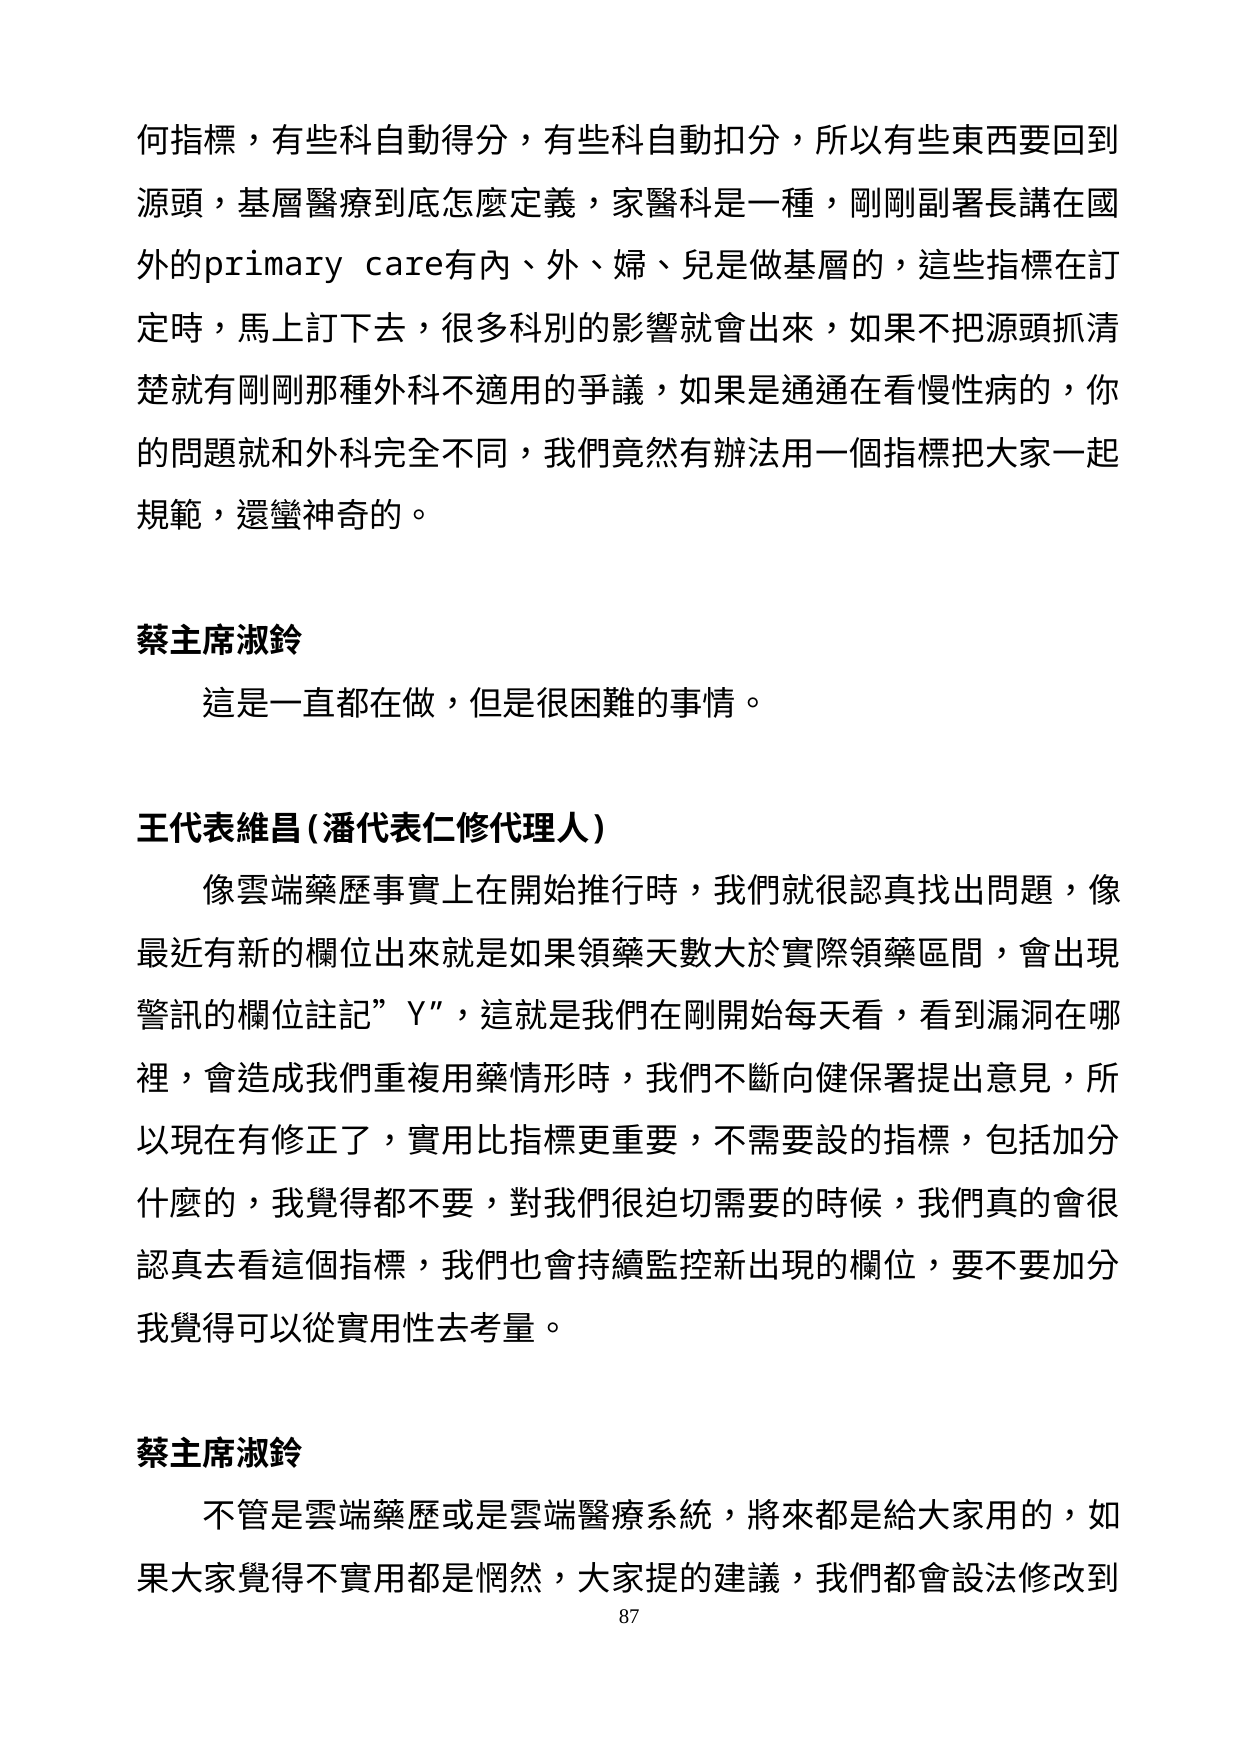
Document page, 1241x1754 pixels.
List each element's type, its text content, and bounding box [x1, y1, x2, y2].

text 蔡主席淑鈴 [136, 1409, 1122, 1471]
text 像雲端藥歷事實上在開始推行時，我們就很認真找出問題，像最近有新的欄位出來就是如果領藥天數大於實際領藥區間，會出現警訊的欄位註記”Y”，這就是我們在剛開始每天看，看到漏洞在哪裡，會造成我們重複用藥情形時，我們不斷向健保署提出意見，所以現在有修正了，實用比指標更重要，不需要設的指標，包括加分什麼的，我覺得都不要，對我們很迫切需要的時候，我們真的會很認真去看這個指標，我們也會持續監控新出現的欄位，要不要加分我覺得可以從實用性去考量。 [136, 846, 1122, 1346]
text 不管是雲端藥歷或是雲端醫療系統，將來都是給大家用的，如果大家覺得不實用都是惘然，大家提的建議，我們都會設法修改到 [136, 1471, 1122, 1596]
text 蔡主席淑鈴 [136, 596, 1122, 659]
text 何指標，有些科自動得分，有些科自動扣分，所以有些東西要回到源頭，基層醫療到底怎麼定義，家醫科是一種，剛剛副署長講在國外的primary care有內、外、婦、兒是做基層的，這些指標在訂定時，馬上訂下去，很多科別的影響就會出來，如果不把源頭抓清楚就有剛剛那種外科不適用的爭議，如果是通通在看慢性病的，你的問題就和外科完全不同，我們竟然有辦法用一個指標把大家一起規範，還蠻神奇的。 [136, 96, 1122, 534]
text 這是一直都在做，但是很困難的事情。 [136, 659, 1122, 721]
text 王代表維昌(潘代表仁修代理人) [136, 784, 1122, 846]
